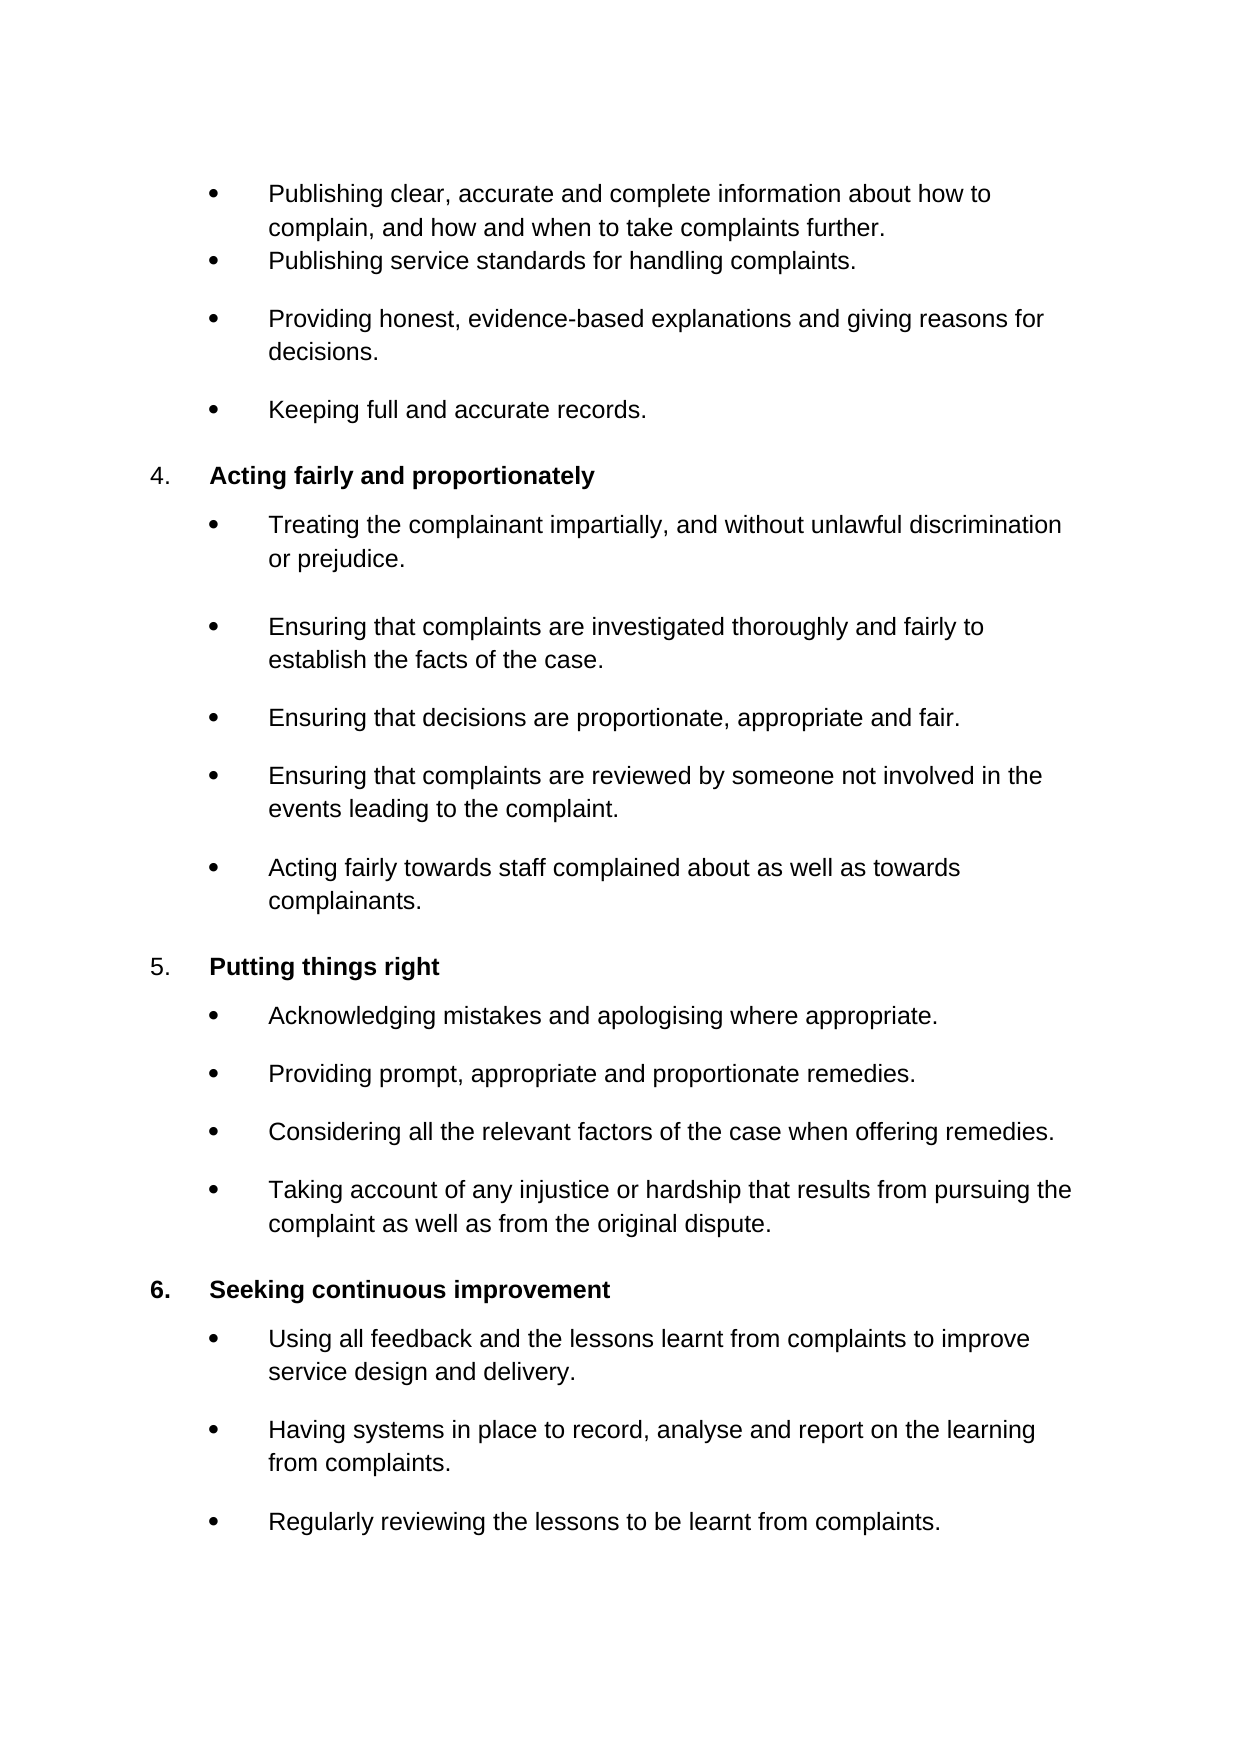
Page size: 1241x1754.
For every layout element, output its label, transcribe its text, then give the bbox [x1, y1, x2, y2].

list Considering all the relevant factors of the case when offering remedies. [209, 1117, 1090, 1146]
list Acting fairly towards staff complained about as well as towards complainants. [209, 852, 1090, 914]
list Ensuring that complaints are investigated thoroughly and fairly to establish the facts of the case. [209, 612, 1090, 674]
list Taking account of any injustice or hardship that results from pursuing the complaint as well as from the original dispute. [209, 1176, 1090, 1237]
list Publishing service standards for handling complaints. [209, 246, 1090, 274]
list Ensuring that complaints are reviewed by someone not involved in the events leading to the complaint. [209, 761, 1090, 823]
list Publishing clear, accurate and complete information about how to complain, and how and when to take complaints further. [209, 179, 1090, 241]
list Using all feedback and the lessons learnt from complaints to improve service design and delivery. [209, 1324, 1090, 1386]
list Acting fairly and proportionately [150, 461, 1090, 490]
list Having systems in place to record, analyse and report on the learning from complaints. [209, 1415, 1090, 1477]
list Keeping full and accurate records. [209, 395, 1090, 424]
text 6. Seeking continuous improvement [150, 1275, 1090, 1303]
list Putting things right [150, 952, 1090, 980]
list Treating the complainant impartially, and without unlawful discrimination or prejudice. [209, 511, 1090, 572]
list Regularly reviewing the lessons to be learnt from complaints. [209, 1506, 1090, 1535]
list Ensuring that decisions are proportionate, appropriate and fair. [209, 703, 1090, 732]
list Providing prompt, appropriate and proportionate remedies. [209, 1059, 1090, 1088]
list Acknowledging mistakes and apologising where appropriate. [209, 1001, 1090, 1030]
list Providing honest, evidence-based explanations and giving reasons for decisions. [209, 304, 1090, 366]
